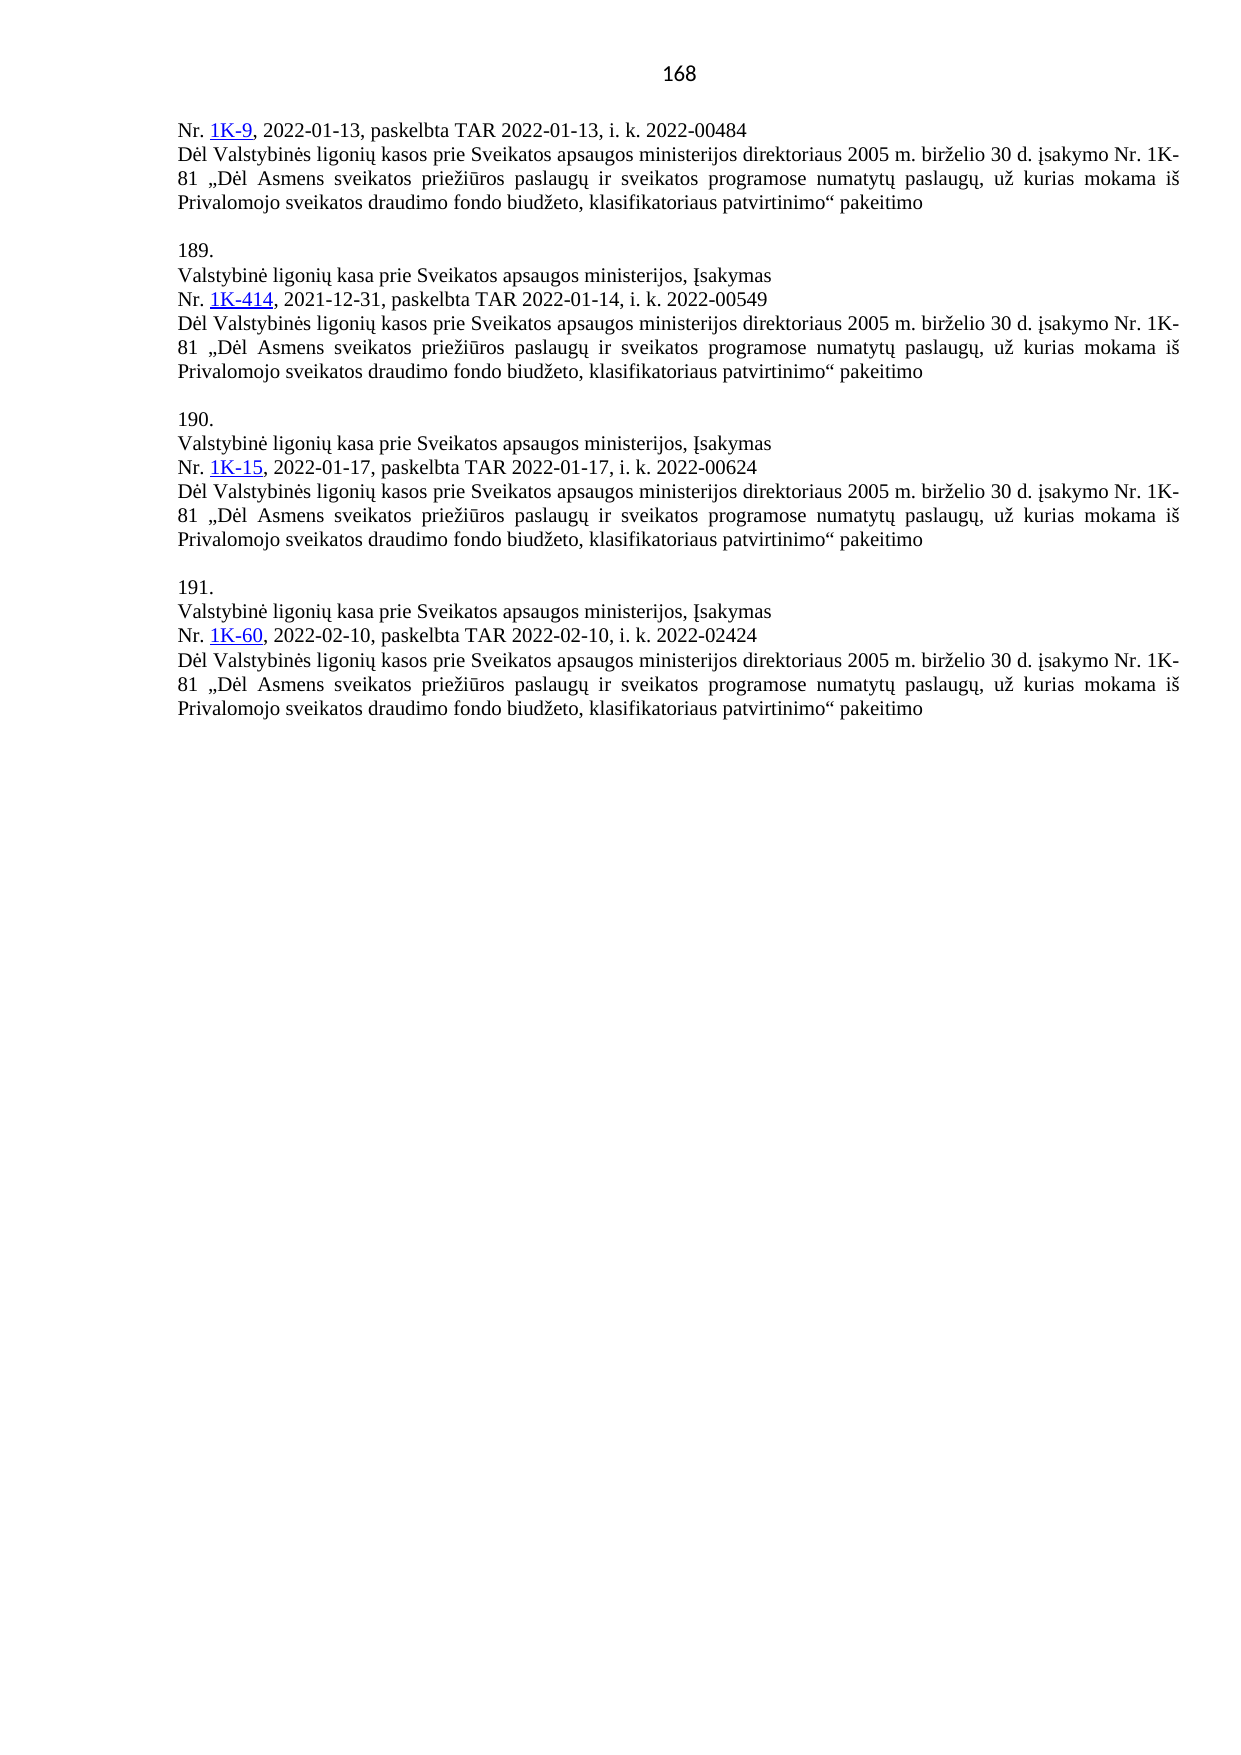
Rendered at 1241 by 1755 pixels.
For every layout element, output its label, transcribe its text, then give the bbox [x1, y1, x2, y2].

text Valstybinė ligonių kasa prie Sveikatos apsaugos ministerijos, Įsakymas [177, 431, 1181, 455]
text 190. [177, 407, 1181, 431]
text Dėl Valstybinės ligonių kasos prie Sveikatos apsaugos ministerijos direktoriaus 2005 m. birželio 30 d. įsakymo Nr. 1K-81 „Dėl Asmens sveikatos priežiūros paslaugų ir sveikatos programose numatytų paslaugų, už kurias mokama iš Privalomojo sveikatos draudimo fondo biudžeto, klasifikatoriaus patvirtinimo“ pakeitimo [177, 647, 1181, 720]
text Nr. 1K-9, 2022-01-13, paskelbta TAR 2022-01-13, i. k. 2022-00484 [177, 118, 1181, 142]
text Valstybinė ligonių kasa prie Sveikatos apsaugos ministerijos, Įsakymas [177, 262, 1181, 287]
text 189. [177, 238, 1181, 262]
text Valstybinė ligonių kasa prie Sveikatos apsaugos ministerijos, Įsakymas [177, 599, 1181, 623]
text Dėl Valstybinės ligonių kasos prie Sveikatos apsaugos ministerijos direktoriaus 2005 m. birželio 30 d. įsakymo Nr. 1K-81 „Dėl Asmens sveikatos priežiūros paslaugų ir sveikatos programose numatytų paslaugų, už kurias mokama iš Privalomojo sveikatos draudimo fondo biudžeto, klasifikatoriaus patvirtinimo“ pakeitimo [177, 311, 1181, 383]
text Dėl Valstybinės ligonių kasos prie Sveikatos apsaugos ministerijos direktoriaus 2005 m. birželio 30 d. įsakymo Nr. 1K-81 „Dėl Asmens sveikatos priežiūros paslaugų ir sveikatos programose numatytų paslaugų, už kurias mokama iš Privalomojo sveikatos draudimo fondo biudžeto, klasifikatoriaus patvirtinimo“ pakeitimo [177, 142, 1181, 214]
text Dėl Valstybinės ligonių kasos prie Sveikatos apsaugos ministerijos direktoriaus 2005 m. birželio 30 d. įsakymo Nr. 1K-81 „Dėl Asmens sveikatos priežiūros paslaugų ir sveikatos programose numatytų paslaugų, už kurias mokama iš Privalomojo sveikatos draudimo fondo biudžeto, klasifikatoriaus patvirtinimo“ pakeitimo [177, 479, 1181, 551]
text Nr. 1K-60, 2022-02-10, paskelbta TAR 2022-02-10, i. k. 2022-02424 [177, 623, 1181, 647]
text Nr. 1K-414, 2021-12-31, paskelbta TAR 2022-01-14, i. k. 2022-00549 [177, 287, 1181, 311]
text 191. [177, 575, 1181, 599]
text Nr. 1K-15, 2022-01-17, paskelbta TAR 2022-01-17, i. k. 2022-00624 [177, 455, 1181, 479]
